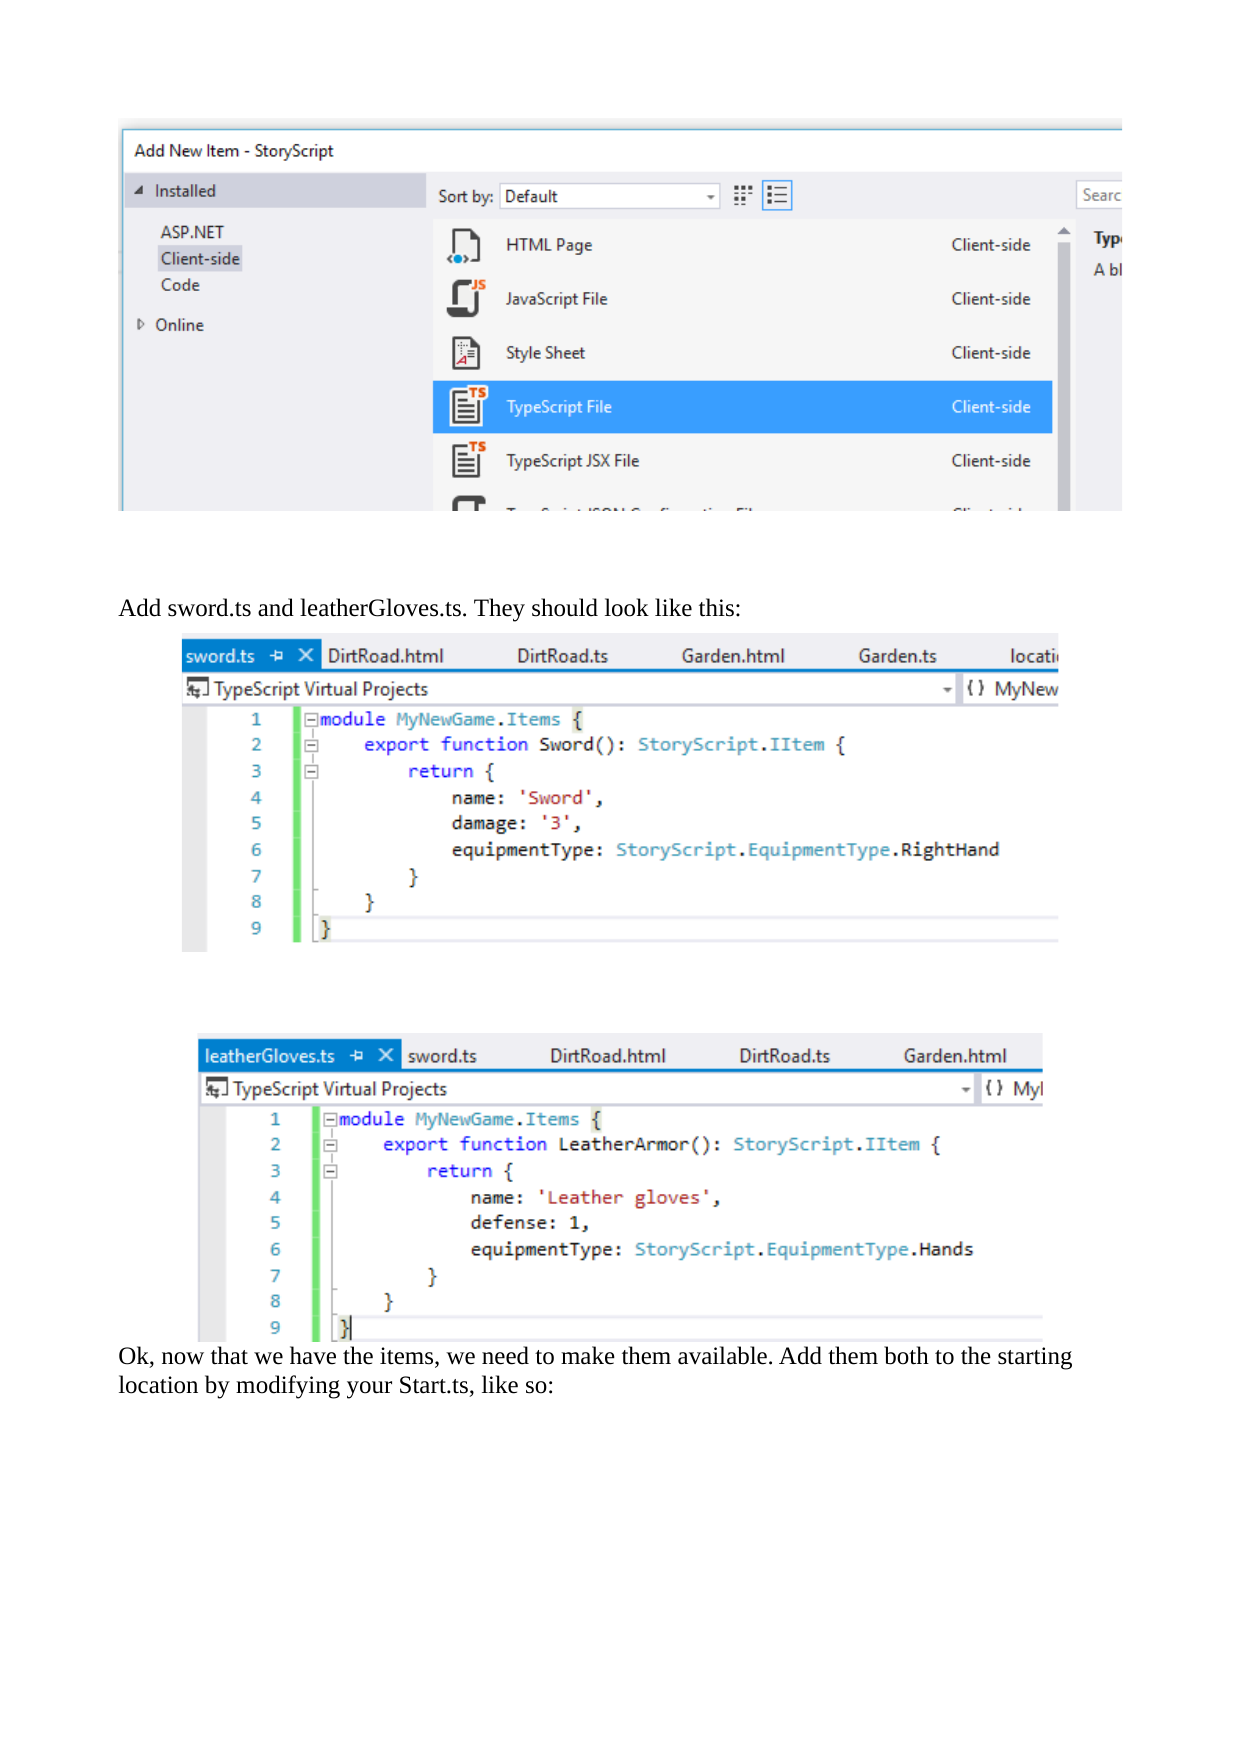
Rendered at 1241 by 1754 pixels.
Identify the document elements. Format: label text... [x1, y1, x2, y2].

picture [118, 118, 1123, 511]
text Add sword.ts and leatherGloves.ts. They should look like this: [118, 593, 1122, 621]
picture [197, 1033, 1043, 1342]
text Ok, now that we have the items, we need to make them available. Add them both to the starting location by modifying your Start.ts, like so: [118, 1318, 1122, 1399]
picture [181, 633, 1059, 952]
